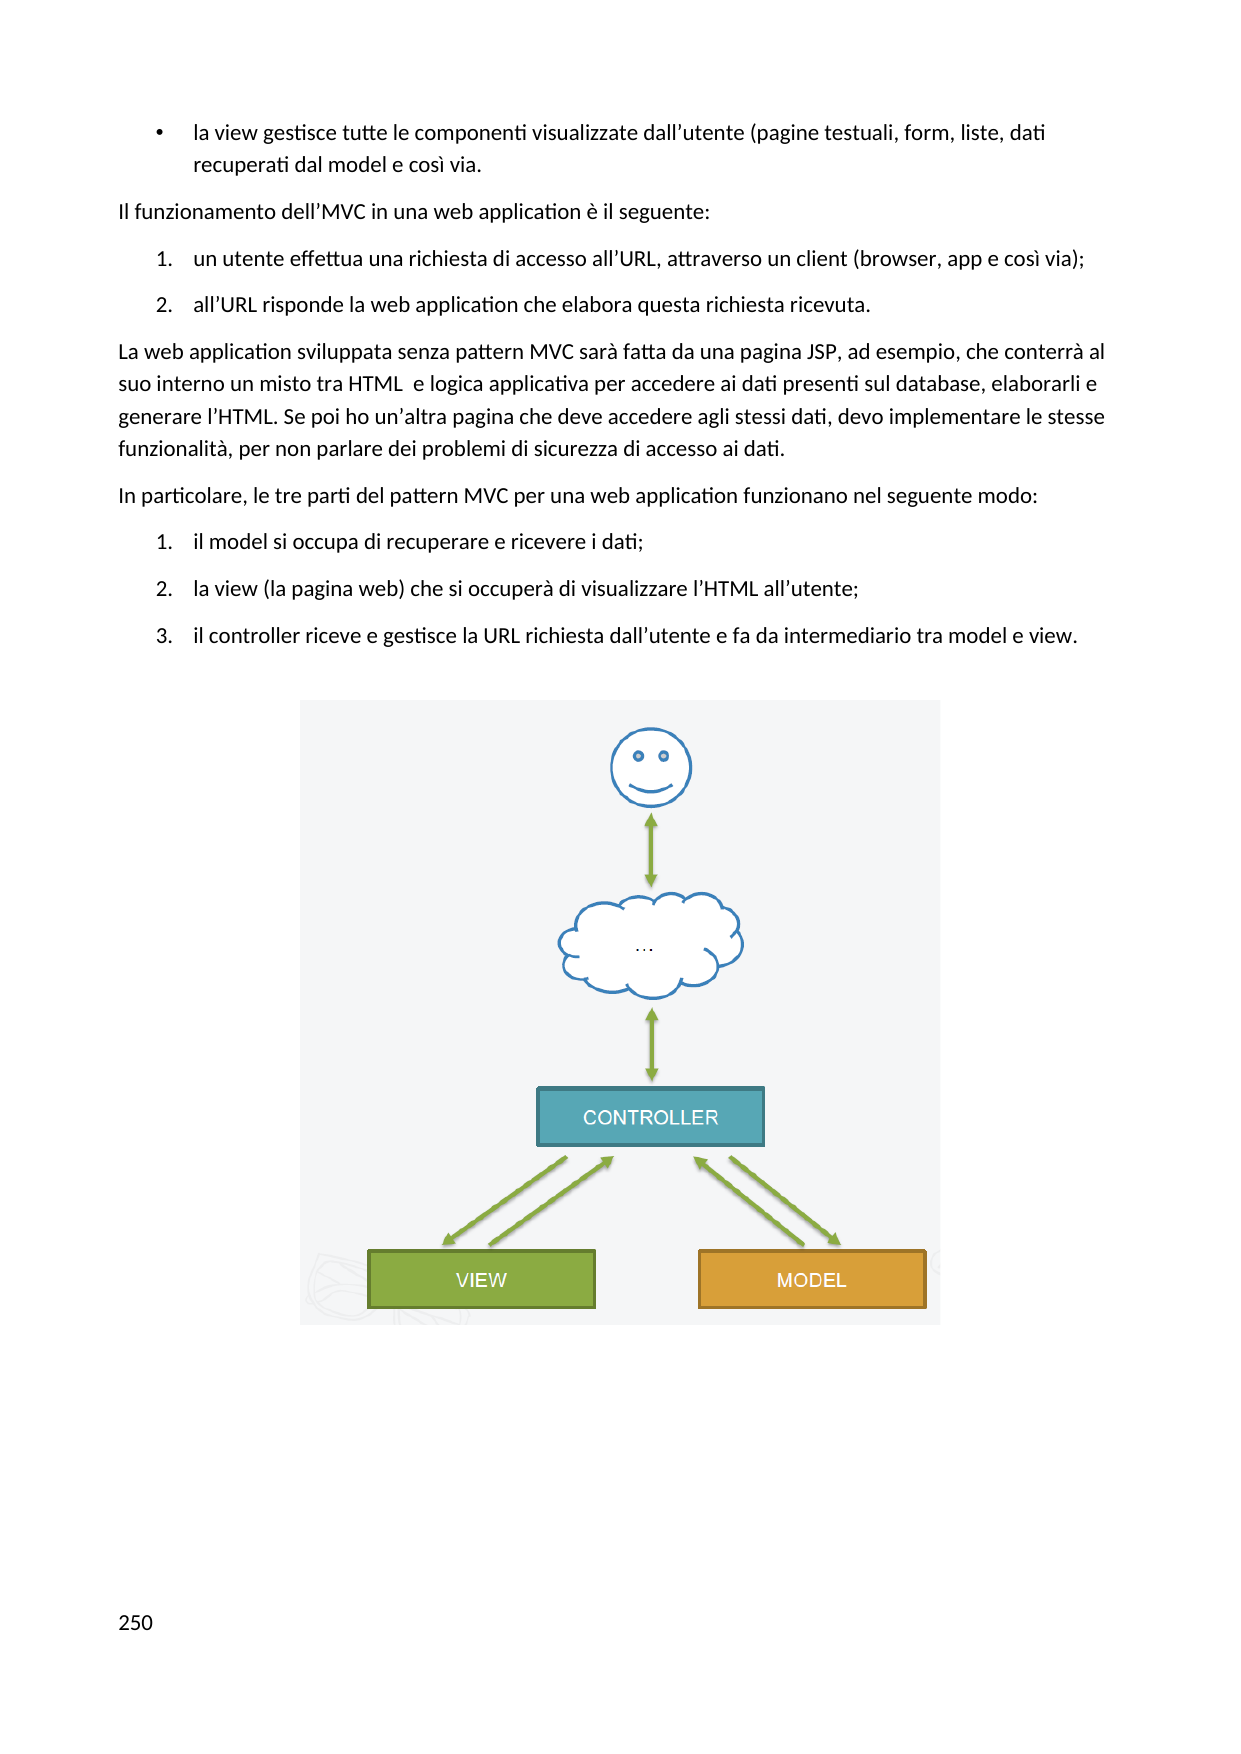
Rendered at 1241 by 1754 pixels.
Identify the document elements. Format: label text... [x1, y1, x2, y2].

list all’URL risponde la web application che elabora questa richiesta ricevuta. [156, 291, 1122, 319]
text Il funzionamento dell’MVC in una web application è il seguente: [118, 197, 1122, 225]
picture [300, 700, 941, 1325]
list il controller riceve e gestisce la URL richiesta dall’utente e fa da intermediario tra model e view. [156, 621, 1122, 681]
text In particolare, le tre parti del pattern MVC per una web application funzionano nel seguente modo: [118, 481, 1122, 509]
list la view gestisce tutte le componenti visualizzate dall’utente (pagine testuali, form, liste, dati recuperati dal model e così via. [156, 118, 1122, 178]
list il model si occupa di recuperare e ricevere i dati; [156, 527, 1122, 556]
list la view (la pagina web) che si occuperà di visualizzare l’HTML all’utente; [156, 574, 1122, 602]
text La web application sviluppata senza pattern MVC sarà fatta da una pagina JSP, ad esempio, che conterrà al suo interno un misto tra HTML e logica applicativa per accedere ai dati presenti sul database, elaborarli e generare l’HTML. Se poi ho un’altra pagina che deve accedere agli stessi dati, devo implementare le stesse funzionalità, per non parlare dei problemi di sicurezza di accesso ai dati. [118, 337, 1122, 462]
list un utente effettua una richiesta di accesso all’URL, attraverso un client (browser, app e così via); [156, 244, 1122, 272]
